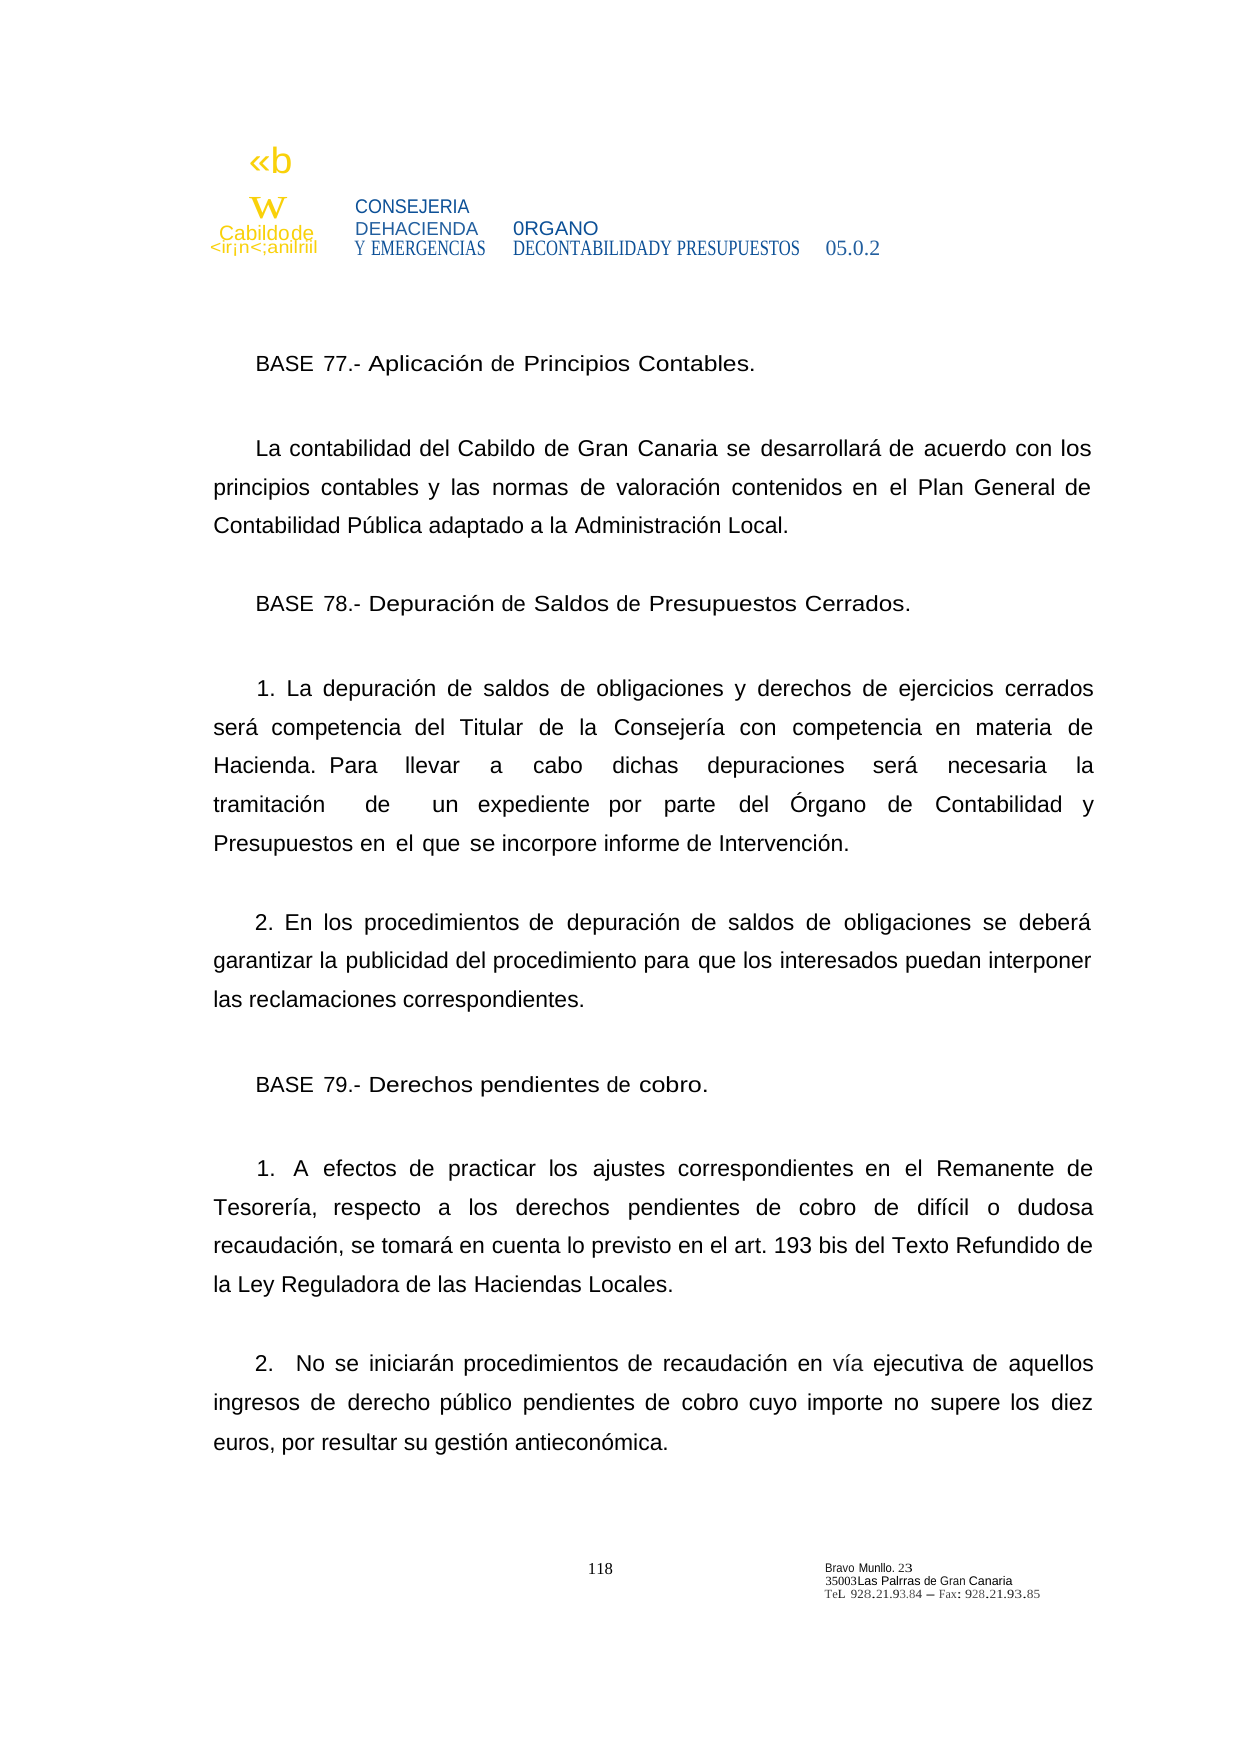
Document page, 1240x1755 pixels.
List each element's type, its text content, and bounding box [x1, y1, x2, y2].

text 2. No se iniciarán procedimientos de recaudación en vía ejecutiva de aquellos ingresos de derecho público pendientes de cobro cuyo importe no supere los diez euros, por resultar su gestión antieconómica. [213, 1336, 1094, 1455]
text BASE 78.- Depuración de Saldos de Presupuestos Cerrados. [255, 591, 1240, 616]
text 1. A efectos de practicar los ajustes correspondientes en el Remanente de Tesorería, respecto a los derechos pendientes de cobro de difícil o dudosa recaudación, se tomará en cuenta lo previsto en el art. 193 bis del Texto Refundido de la Ley Reguladora de las Haciendas Locales. [213, 1154, 1094, 1298]
text TeL 928.21.93.84 - Fax: 928.21.93.85 [824, 1588, 1240, 1601]
text La contabilidad del Cabildo de Gran Canaria se desarrollará de acuerdo con los principios contables y las normas de valoración contenidos en el Plan General de Contabilidad Pública adaptado a la Administración Local. [213, 435, 1092, 538]
text 35003Las Palrras de Gran Canaria [825, 1577, 1240, 1588]
text BASE 79.- Derechos pendientes de cobro. [255, 1072, 1240, 1097]
text 2. En los procedimientos de depuración de saldos de obligaciones se deberá garantizar la publicidad del procedimiento para que los interesados puedan interponer las reclamaciones correspondientes. [213, 908, 1091, 1012]
text BASE 77.- Aplicación de Principios Contables. [255, 351, 1240, 376]
text 118 Bravo Munllo. 23 [588, 1559, 1240, 1577]
text 1. La depuración de saldos de obligaciones y derechos de ejercicios cerrados será competencia del Titular de la Consejería con competencia en materia de Hacienda. Para llevar a cabo dichas depuraciones será necesaria la tramitación de un expediente por parte del Órgano de Contabilidad y Presupuestos en el que se incorpore informe de Intervención. [213, 675, 1094, 856]
